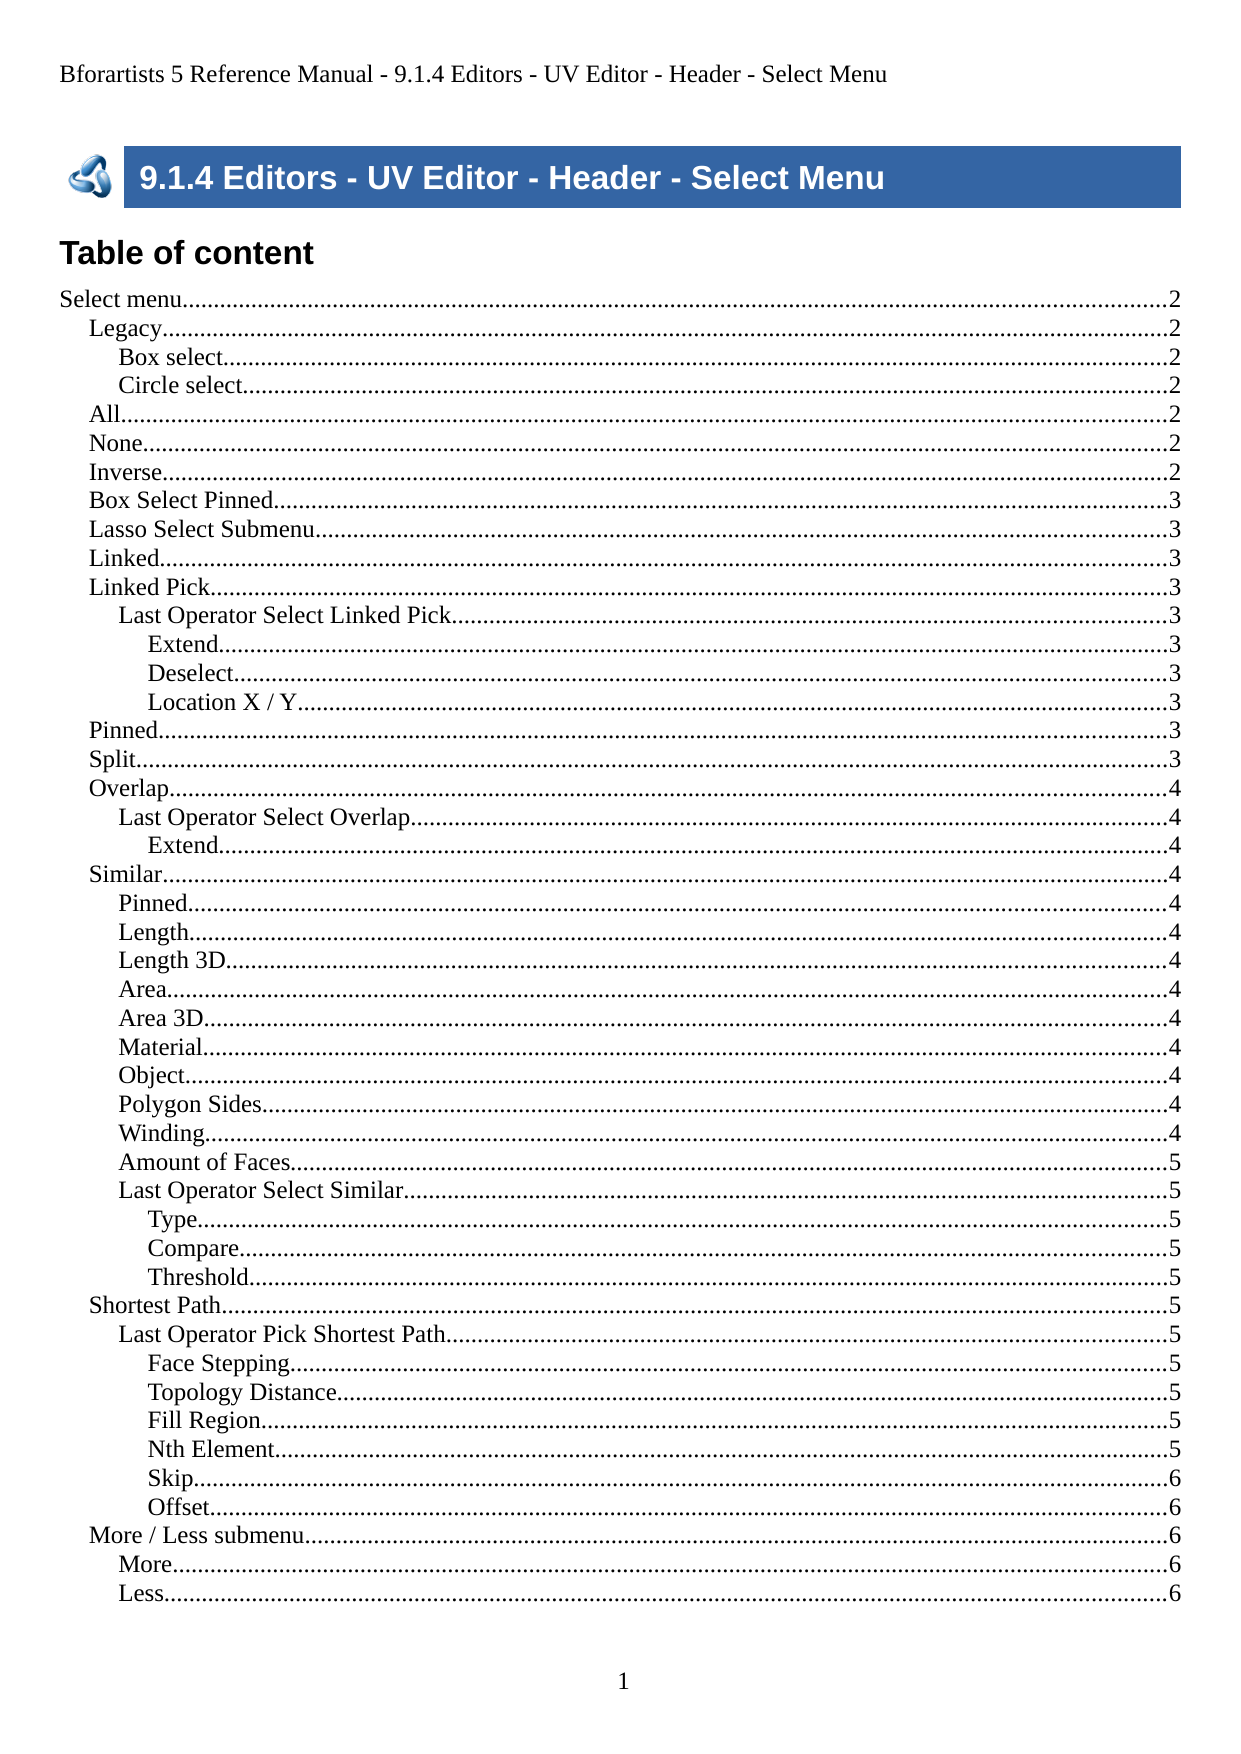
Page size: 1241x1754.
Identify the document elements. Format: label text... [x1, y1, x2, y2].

text Box Select Pinned 3 [88, 485, 1181, 514]
text Area 4 [118, 974, 1181, 1003]
text Select menu 2 [59, 284, 1181, 313]
text Type 5 [147, 1204, 1181, 1233]
text Length 4 [118, 917, 1181, 945]
text Location X / Y 3 [147, 687, 1181, 715]
text Pinned 4 [118, 888, 1181, 917]
text Box select 2 [118, 342, 1181, 370]
text Material 4 [118, 1032, 1181, 1060]
text Deselect 3 [147, 658, 1181, 687]
subtitle Table of content [59, 233, 1181, 272]
text Split 3 [88, 744, 1181, 773]
text Extend 3 [147, 629, 1181, 658]
text Amount of Faces 5 [118, 1147, 1181, 1175]
text Threshold 5 [147, 1262, 1181, 1290]
text None 2 [88, 428, 1181, 457]
picture [65, 152, 114, 201]
text Last Operator Pick Shortest Path 5 [118, 1319, 1181, 1348]
text More 6 [118, 1549, 1181, 1578]
text Fill Region 5 [147, 1405, 1181, 1434]
text Legacy 2 [88, 313, 1181, 342]
text Topology Distance 5 [147, 1377, 1181, 1405]
text Lasso Select Submenu 3 [88, 514, 1181, 543]
text More / Less submenu 6 [88, 1520, 1181, 1549]
text Last Operator Select Linked Pick 3 [118, 600, 1181, 629]
text Length 3D 4 [118, 945, 1181, 974]
text Last Operator Select Overlap 4 [118, 802, 1181, 830]
text Nth Element 5 [147, 1434, 1181, 1463]
text Extend 4 [147, 830, 1181, 859]
text Similar 4 [88, 859, 1181, 888]
text Shortest Path 5 [88, 1290, 1181, 1319]
text Linked Pick 3 [88, 572, 1181, 600]
text Less 6 [118, 1578, 1181, 1607]
text Linked 3 [88, 543, 1181, 572]
text All 2 [88, 399, 1181, 428]
text Object 4 [118, 1060, 1181, 1089]
table_header 9.1.4 Editors - UV Editor - Header - Select Menu [124, 146, 1181, 208]
text Last Operator Select Similar 5 [118, 1175, 1181, 1204]
text Polygon Sides 4 [118, 1089, 1181, 1118]
text Inverse 2 [88, 457, 1181, 485]
text Overlap 4 [88, 773, 1181, 802]
text Winding 4 [118, 1118, 1181, 1147]
text Offset 6 [147, 1492, 1181, 1520]
text Face Stepping 5 [147, 1348, 1181, 1377]
text Compare 5 [147, 1233, 1181, 1262]
text Area 3D 4 [118, 1003, 1181, 1032]
text Skip 6 [147, 1463, 1181, 1492]
text Circle select 2 [118, 370, 1181, 399]
table_header [59, 146, 124, 208]
text Pinned 3 [88, 715, 1181, 744]
